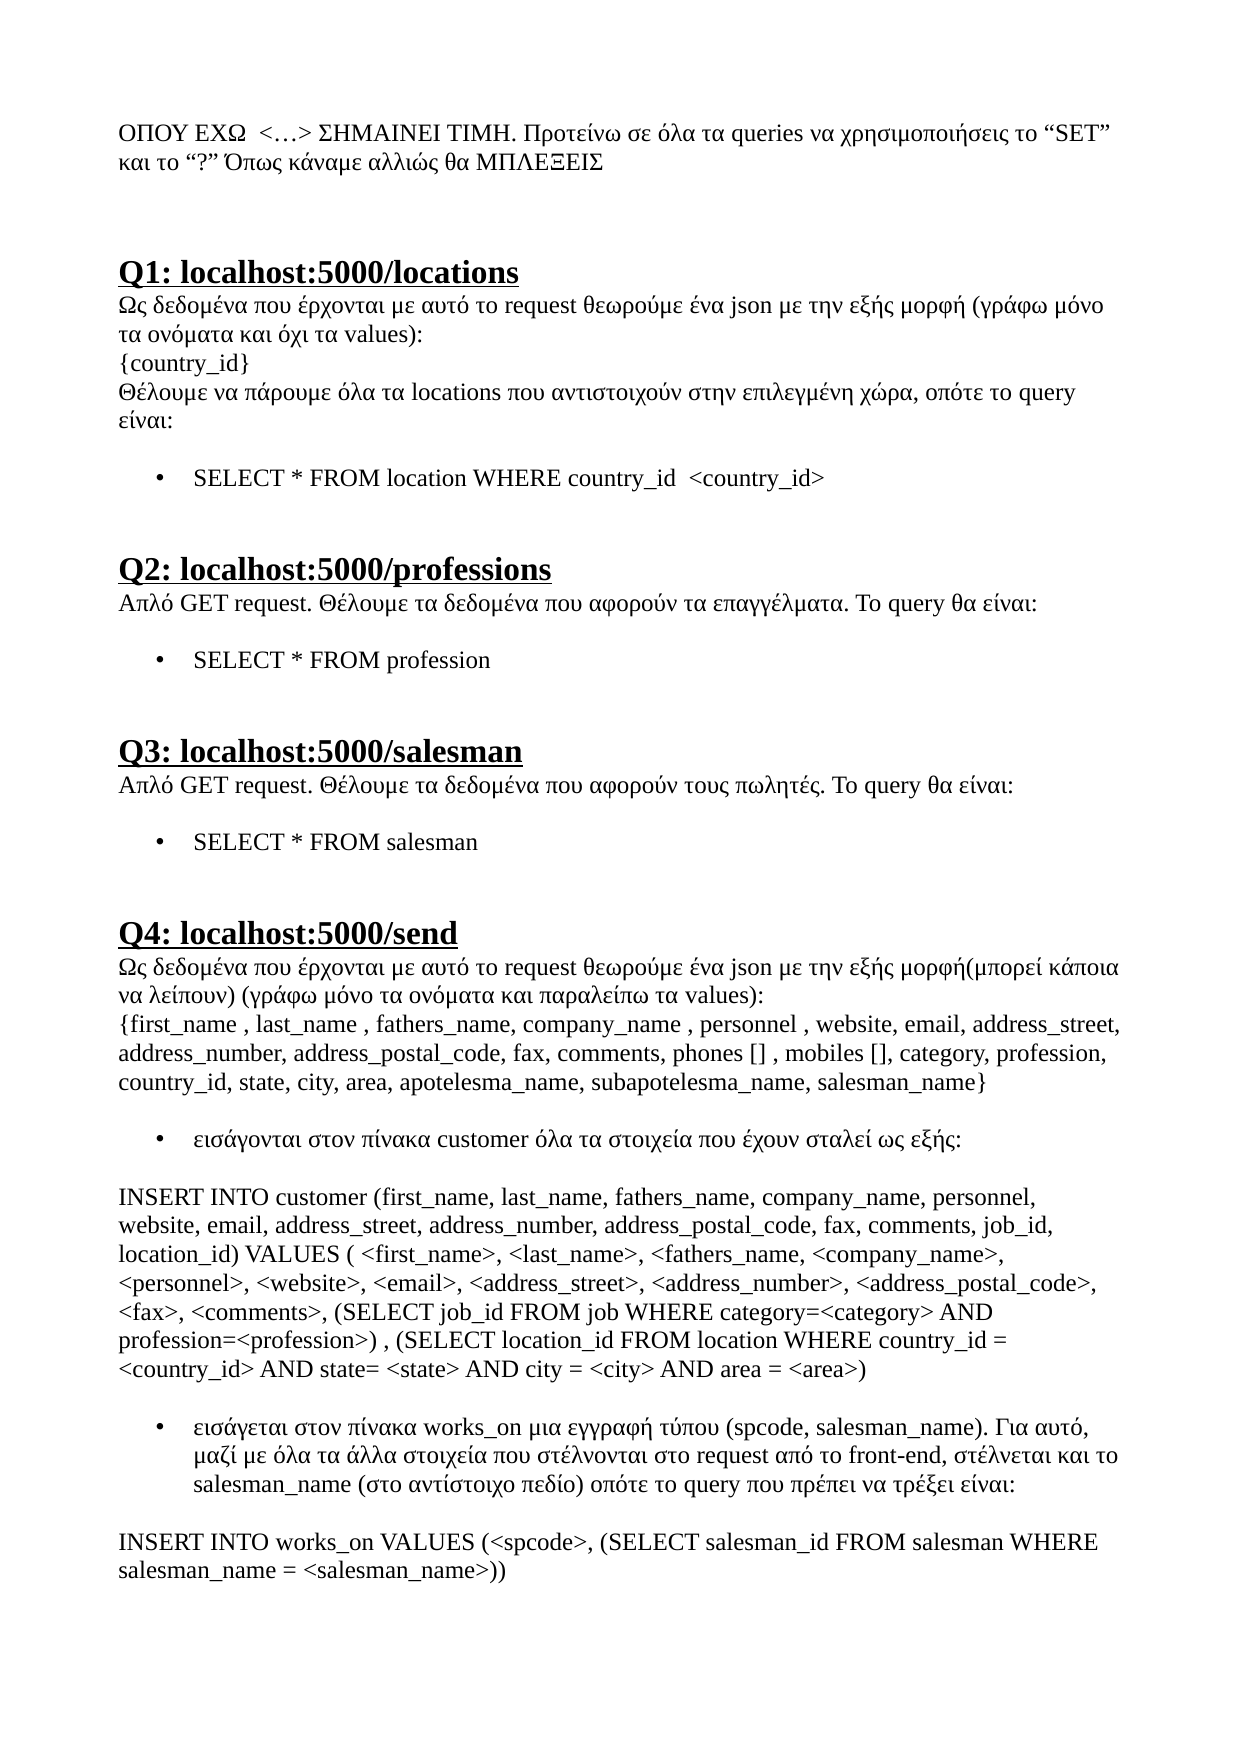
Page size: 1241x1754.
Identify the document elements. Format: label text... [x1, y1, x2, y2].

text Απλό GET request. Θέλουμε τα δεδομένα που αφορούν τους πωλητές. Το query θα είναι: [118, 770, 1122, 798]
text {first_name , last_name , fathers_name, company_name , personnel , website, email, address_street, address_number, address_postal_code, fax, comments, phones [] , mobiles [], category, profession, country_id, state, city, area, apotelesma_name, subapotelesma_name, salesman_name} [118, 1009, 1122, 1096]
text Θέλουμε να πάρουμε όλα τα locations που αντιστοιχούν στην επιλεγμένη χώρα, οπότε το query είναι: [118, 377, 1122, 434]
list SELECT * FROM salesman [156, 827, 1122, 856]
text INSERT INTO customer (first_name, last_name, fathers_name, company_name, personnel, website, email, address_street, address_number, address_postal_code, fax, comments, job_id, location_id) VALUES ( <first_name>, <last_name>, <fathers_name, <company_name>, <personnel>, <website>, <email>, <address_street>, <address_number>, <address_postal_code>, <fax>, <comments>, (SELECT job_id FROM job WHERE category=<category> AND profession=<profession>) , (SELECT location_id FROM location WHERE country_id = <country_id> AND state= <state> AND city = <city> AND area = <area>) [118, 1182, 1122, 1412]
text Ως δεδομένα που έρχονται με αυτό το request θεωρούμε ένα json με την εξής μορφή(μπορεί κάποια να λείπουν) (γράφω μόνο τα ονόματα και παραλείπω τα values): [118, 952, 1122, 1009]
text Q3: localhost:5000/salesman [118, 731, 1122, 770]
text ΟΠΟΥ ΕΧΩ <…> ΣΗΜΑΙΝΕΙ ΤΙΜΗ. Προτείνω σε όλα τα queries να χρησιμοποιήσεις το “SET” και το “?” Όπως κάναμε αλλιώς θα ΜΠΛΕΞΕΙΣ [118, 118, 1122, 176]
text {country_id} [118, 348, 1122, 377]
list εισάγεται στον πίνακα works_on μια εγγραφή τύπου (spcode, salesman_name). Για αυτό, μαζί με όλα τα άλλα στοιχεία που στέλνονται στο request από το front-end, στέλνεται και το salesman_name (στο αντίστοιχο πεδίο) οπότε το query που πρέπει να τρέξει είναι: [156, 1412, 1122, 1498]
text Q2: localhost:5000/professions [118, 549, 1122, 588]
list SELECT * FROM profession [156, 645, 1122, 674]
text Ως δεδομένα που έρχονται με αυτό το request θεωρούμε ένα json με την εξής μορφή (γράφω μόνο τα ονόματα και όχι τα values): [118, 291, 1122, 348]
text Q1: localhost:5000/locations [118, 252, 1122, 291]
list SELECT * FROM location WHERE country_id <country_id> [156, 463, 1122, 492]
text Απλό GET request. Θέλουμε τα δεδομένα που αφορούν τα επαγγέλματα. Το query θα είναι: [118, 588, 1122, 616]
text Q4: localhost:5000/send [118, 913, 1122, 952]
text INSERT INTO works_on VALUES (<spcode>, (SELECT salesman_id FROM salesman WHERE salesman_name = <salesman_name>)) [118, 1527, 1122, 1584]
list εισάγονται στον πίνακα customer όλα τα στοιχεία που έχουν σταλεί ως εξής: [156, 1124, 1122, 1153]
